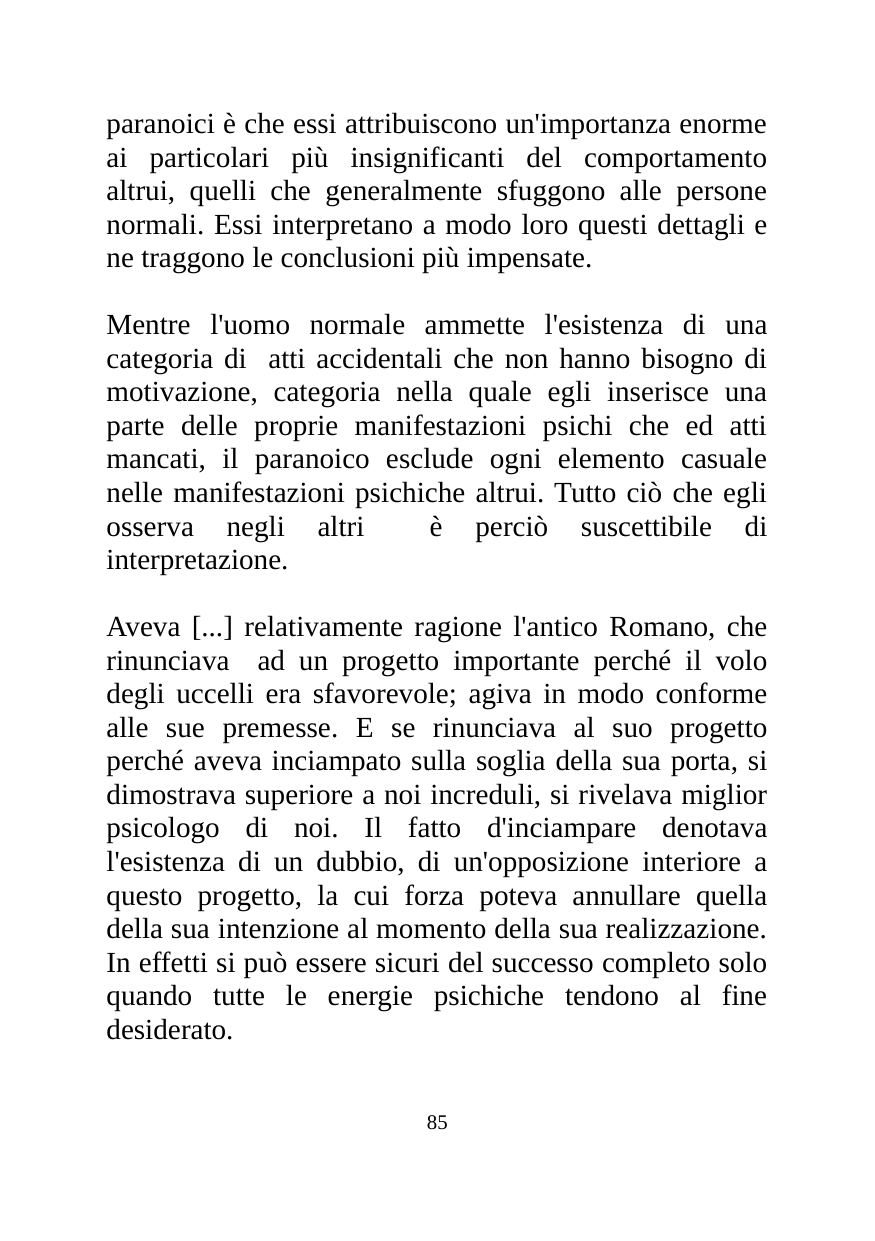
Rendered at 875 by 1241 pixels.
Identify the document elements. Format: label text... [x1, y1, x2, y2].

text Mentre l'uomo normale ammette l'esistenza di una categoria di atti accidentali che non hanno bisogno di motivazione, categoria nella quale egli inserisce una parte delle proprie manifestazioni psichi che ed atti mancati, il paranoico esclude ogni elemento casuale nelle manifestazioni psichiche altrui. Tutto ciò che egli osserva negli altri è perciò suscettibile di interpretazione. [106, 307, 768, 576]
text paranoici è che essi attribuiscono un'importanza enorme ai particolari più insignificanti del comportamento altrui, quelli che generalmente sfuggono alle persone normali. Essi interpretano a modo loro questi dettagli e ne traggono le conclusioni più impensate. [106, 106, 768, 274]
text Aveva [...] relativamente ragione l'antico Romano, che rinunciava ad un progetto importante perché il volo degli uccelli era sfavorevole; agiva in modo conforme alle sue premesse. E se rinunciava al suo progetto perché aveva inciampato sulla soglia della sua porta, si dimostrava superiore a noi increduli, si rivelava miglior psicologo di noi. Il fatto d'inciampare denotava l'esistenza di un dubbio, di un'opposizione interiore a questo progetto, la cui forza poteva annullare quella della sua intenzione al momento della sua realizzazione. In effetti si può essere sicuri del successo completo solo quando tutte le energie psichiche tendono al fine desiderato. [106, 609, 768, 1045]
